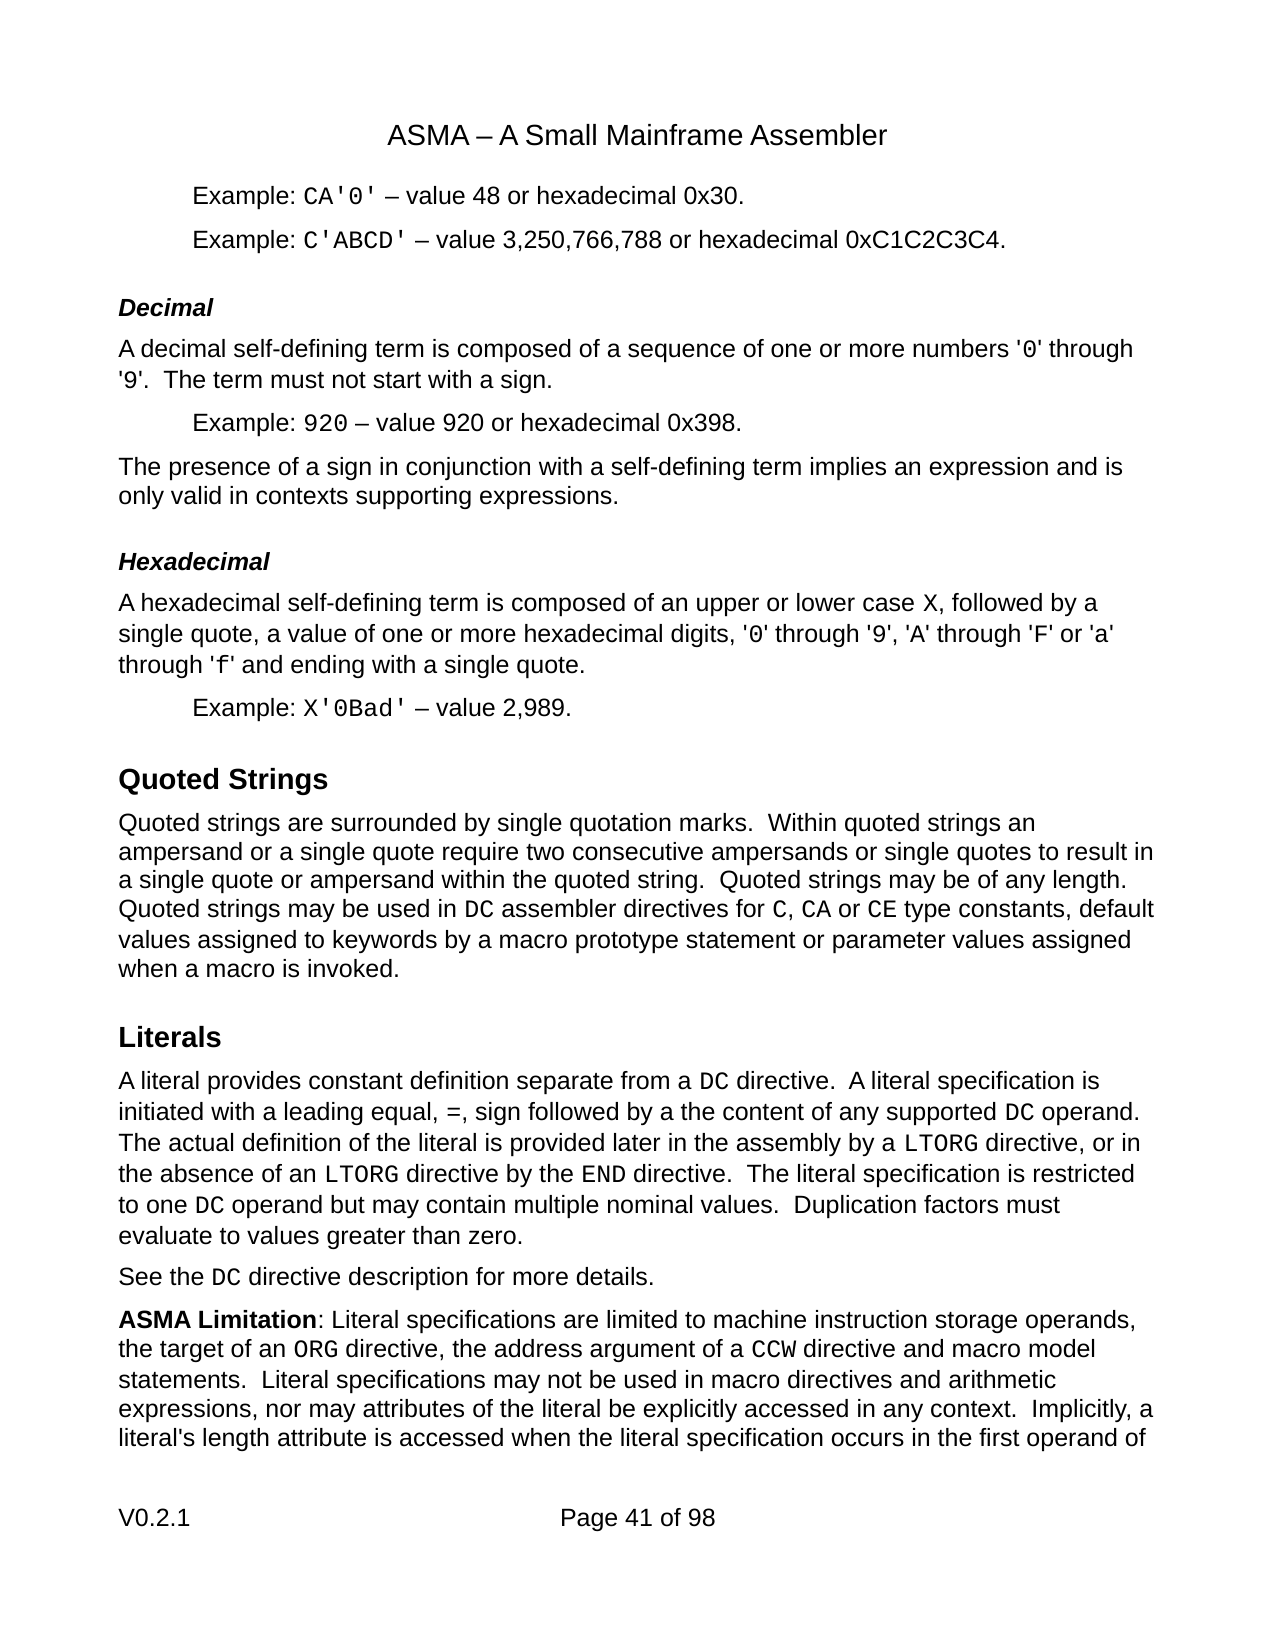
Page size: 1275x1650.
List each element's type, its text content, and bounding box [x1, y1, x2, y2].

subtitle Hexadecimal [118, 547, 1157, 575]
text See the DC directive description for more details. [118, 1262, 1157, 1293]
text A hexadecimal self-defining term is composed of an upper or lower case X, followed by a single quote, a value of one or more hexadecimal digits, '0' through '9', 'A' through 'F' or 'a' through 'f' and ending with a single quote. [118, 588, 1157, 681]
text Example: CA'0' – value 48 or hexadecimal 0x30. [192, 181, 1157, 212]
text Quoted strings are surrounded by single quotation marks. Within quoted strings an ampersand or a single quote require two consecutive ampersands or single quotes to result in a single quote or ampersand within the quoted string. Quoted strings may be of any length. Quoted strings may be used in DC assembler directives for C, CA or CE type constants, default values assigned to keywords by a macro prototype statement or parameter values assigned when a macro is invoked. [118, 808, 1157, 982]
text Example: 920 – value 920 or hexadecimal 0x398. [192, 408, 1157, 439]
subtitle Quoted Strings [118, 762, 1157, 795]
text Example: X'0Bad' – value 2,989. [192, 693, 1157, 724]
text A decimal self-defining term is composed of a sequence of one or more numbers '0' through '9'. The term must not start with a sign. [118, 334, 1157, 396]
text A literal provides constant definition separate from a DC directive. A literal specification is initiated with a leading equal, =, sign followed by a the content of any supported DC operand. The actual definition of the literal is provided later in the assembly by a LTORG directive, or in the absence of an LTORG directive by the END directive. The literal specification is restricted to one DC operand but may contain multiple nominal values. Duplication factors must evaluate to values greater than zero. [118, 1066, 1157, 1249]
text The presence of a sign in conjunction with a self-defining term implies an expression and is only valid in contexts supporting expressions. [118, 452, 1157, 509]
subtitle Decimal [118, 293, 1157, 322]
text Example: C'ABCD' – value 3,250,766,788 or hexadecimal 0xC1C2C3C4. [192, 224, 1157, 256]
text ASMA Limitation: Literal specifications are limited to machine instruction storage operands, the target of an ORG directive, the address argument of a CCW directive and macro model statements. Literal specifications may not be used in macro directives and arithmetic expressions, nor may attributes of the literal be explicitly accessed in any context. Implicitly, a literal's length attribute is accessed when the literal specification occurs in the first operand of [118, 1305, 1157, 1451]
subtitle Literals [118, 1020, 1157, 1053]
